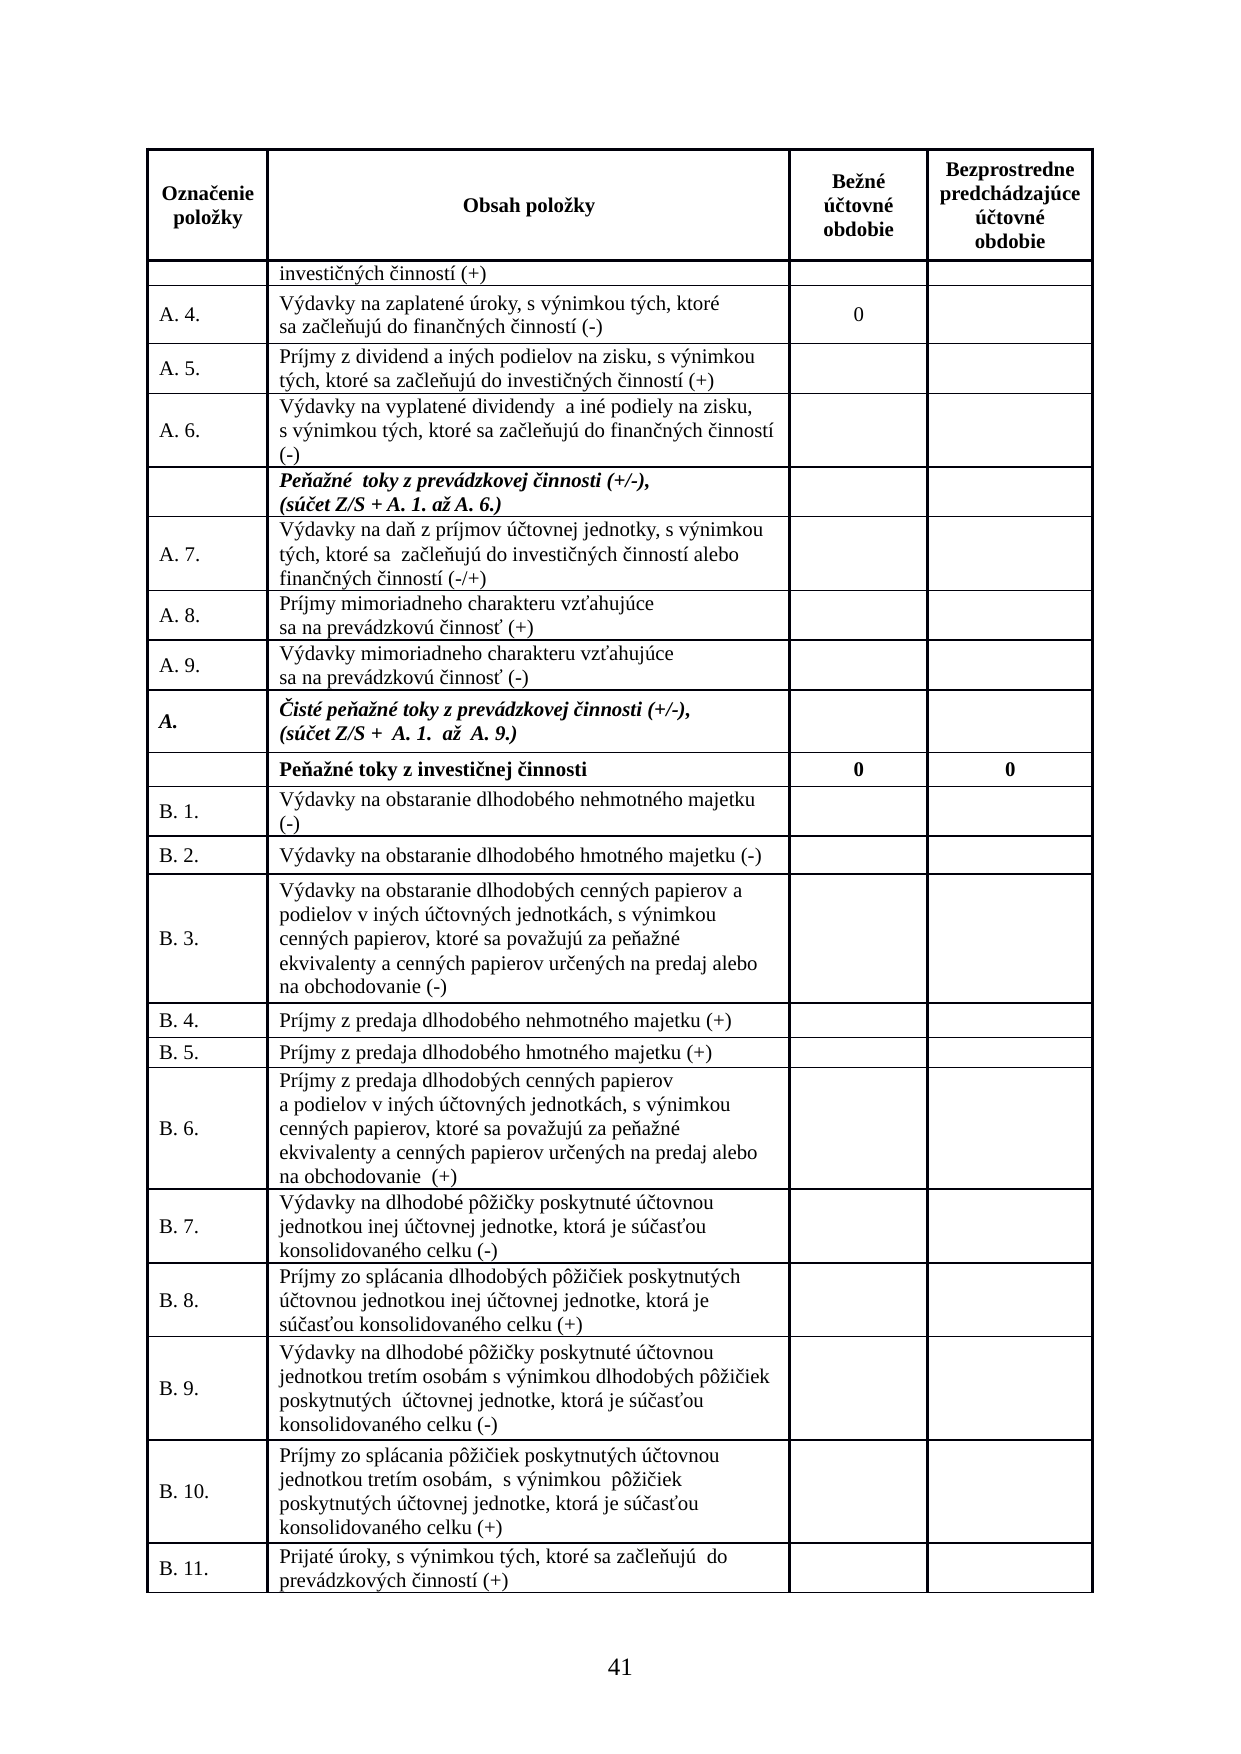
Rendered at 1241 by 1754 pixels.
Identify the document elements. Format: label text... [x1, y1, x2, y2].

table_cell Príjmy mimoriadneho charakteru vzťahujúce sa na prevádzkovú činnosť (+) [269, 591, 788, 639]
table_cell [149, 262, 266, 285]
table_cell Výdavky na dlhodobé pôžičky poskytnuté účtovnou jednotkou inej účtovnej jednotke, ktorá je súčasťou konsolidovaného celku (-) [269, 1190, 788, 1262]
table_cell A. 6. [149, 394, 266, 466]
table_cell [791, 641, 926, 689]
table_cell Výdavky na daň z príjmov účtovnej jednotky, s výnimkou tých, ktoré sa začleňujú do investičných činností alebo finančných činností (-/+) [269, 517, 788, 589]
table_cell B. 4. [149, 1004, 266, 1037]
table_cell B. 7. [149, 1190, 266, 1262]
table_cell [929, 344, 1091, 392]
table_cell B. 9. [149, 1337, 266, 1439]
table_cell B. 1. [149, 787, 266, 835]
table_cell Príjmy z predaja dlhodobého nehmotného majetku (+) [269, 1004, 788, 1037]
table_header Bežné účtovné obdobie [791, 151, 926, 259]
table_cell Výdavky mimoriadneho charakteru vzťahujúce sa na prevádzkovú činnosť (-) [269, 641, 788, 689]
table_cell [929, 787, 1091, 835]
table_cell Peňažné toky z investičnej činnosti [269, 753, 788, 786]
table_cell [791, 517, 926, 589]
table_cell [929, 1068, 1091, 1188]
table_cell 0 [791, 753, 926, 786]
table_cell [791, 787, 926, 835]
table_cell B. 6. [149, 1068, 266, 1188]
table_cell [929, 1337, 1091, 1439]
table_cell [929, 591, 1091, 639]
table_cell [929, 1441, 1091, 1542]
table_cell B. 8. [149, 1264, 266, 1336]
table_cell 0 [929, 753, 1091, 786]
table_cell [929, 1190, 1091, 1262]
table_cell Výdavky na obstaranie dlhodobého nehmotného majetku (-) [269, 787, 788, 835]
table_cell [929, 875, 1091, 1002]
table_cell Prijaté úroky, s výnimkou tých, ktoré sa začleňujú do prevádzkových činností (+) [269, 1544, 788, 1592]
table_cell [791, 1337, 926, 1439]
table_cell [791, 1441, 926, 1542]
table_cell B. 2. [149, 837, 266, 873]
table_cell [791, 394, 926, 466]
table_header Bezprostredne predchádzajúce účtovné obdobie [929, 151, 1091, 259]
table_cell Čisté peňažné toky z prevádzkovej činnosti (+/-), (súčet Z/S + A. 1. až A. 9.) [269, 691, 788, 751]
table_cell B. 11. [149, 1544, 266, 1592]
table_header Označenie položky [149, 151, 266, 259]
table_cell [791, 591, 926, 639]
table_cell [791, 1068, 926, 1188]
table_cell [929, 1038, 1091, 1066]
table_cell [929, 517, 1091, 589]
table_cell [929, 691, 1091, 751]
table_cell [149, 753, 266, 786]
table_cell [791, 1544, 926, 1592]
table_cell B. 5. [149, 1038, 266, 1066]
table_cell A. 4. [149, 286, 266, 343]
table_cell [791, 1190, 926, 1262]
table_cell Príjmy zo splácania pôžičiek poskytnutých účtovnou jednotkou tretím osobám, s výnimkou pôžičiek poskytnutých účtovnej jednotke, ktorá je súčasťou konsolidovaného celku (+) [269, 1441, 788, 1542]
table_cell Príjmy z dividend a iných podielov na zisku, s výnimkou tých, ktoré sa začleňujú do investičných činností (+) [269, 344, 788, 392]
table_cell A. 7. [149, 517, 266, 589]
table_cell [791, 691, 926, 751]
table_cell A. [149, 691, 266, 751]
table_cell [791, 1004, 926, 1037]
table_cell [929, 394, 1091, 466]
table_cell [791, 468, 926, 516]
table_cell Výdavky na dlhodobé pôžičky poskytnuté účtovnou jednotkou tretím osobám s výnimkou dlhodobých pôžičiek poskytnutých účtovnej jednotke, ktorá je súčasťou konsolidovaného celku (-) [269, 1337, 788, 1439]
table_cell [929, 1004, 1091, 1037]
table_cell A. 5. [149, 344, 266, 392]
table_header Obsah položky [269, 151, 788, 259]
table_cell [929, 468, 1091, 516]
table_cell Výdavky na obstaranie dlhodobých cenných papierov a podielov v iných účtovných jednotkách, s výnimkou cenných papierov, ktoré sa považujú za peňažné ekvivalenty a cenných papierov určených na predaj alebo na obchodovanie (-) [269, 875, 788, 1002]
table_cell [791, 262, 926, 285]
table_cell [791, 344, 926, 392]
table_cell [929, 262, 1091, 285]
table_cell [791, 1264, 926, 1336]
table_cell A. 8. [149, 591, 266, 639]
table_cell [929, 837, 1091, 873]
table_cell B. 10. [149, 1441, 266, 1542]
table_cell [791, 875, 926, 1002]
table_cell 0 [791, 286, 926, 343]
table_cell Výdavky na vyplatené dividendy a iné podiely na zisku, s výnimkou tých, ktoré sa začleňujú do finančných činností (-) [269, 394, 788, 466]
table_cell [791, 837, 926, 873]
table_cell Výdavky na obstaranie dlhodobého hmotného majetku (-) [269, 837, 788, 873]
table_cell A. 9. [149, 641, 266, 689]
table_cell Príjmy z predaja dlhodobého hmotného majetku (+) [269, 1038, 788, 1066]
table_cell [791, 1038, 926, 1066]
table_cell [929, 1544, 1091, 1592]
table_cell Výdavky na zaplatené úroky, s výnimkou tých, ktoré sa začleňujú do finančných činností (-) [269, 286, 788, 343]
table_cell [929, 286, 1091, 343]
table_cell [149, 468, 266, 516]
table_cell B. 3. [149, 875, 266, 1002]
table_cell Príjmy zo splácania dlhodobých pôžičiek poskytnutých účtovnou jednotkou inej účtovnej jednotke, ktorá je súčasťou konsolidovaného celku (+) [269, 1264, 788, 1336]
table_cell [929, 641, 1091, 689]
table_cell [929, 1264, 1091, 1336]
table_cell Peňažné toky z prevádzkovej činnosti (+/-), (súčet Z/S + A. 1. až A. 6.) [269, 468, 788, 516]
table_cell investičných činností (+) [269, 262, 788, 285]
table_cell Príjmy z predaja dlhodobých cenných papierov a podielov v iných účtovných jednotkách, s výnimkou cenných papierov, ktoré sa považujú za peňažné ekvivalenty a cenných papierov určených na predaj alebo na obchodovanie (+) [269, 1068, 788, 1188]
